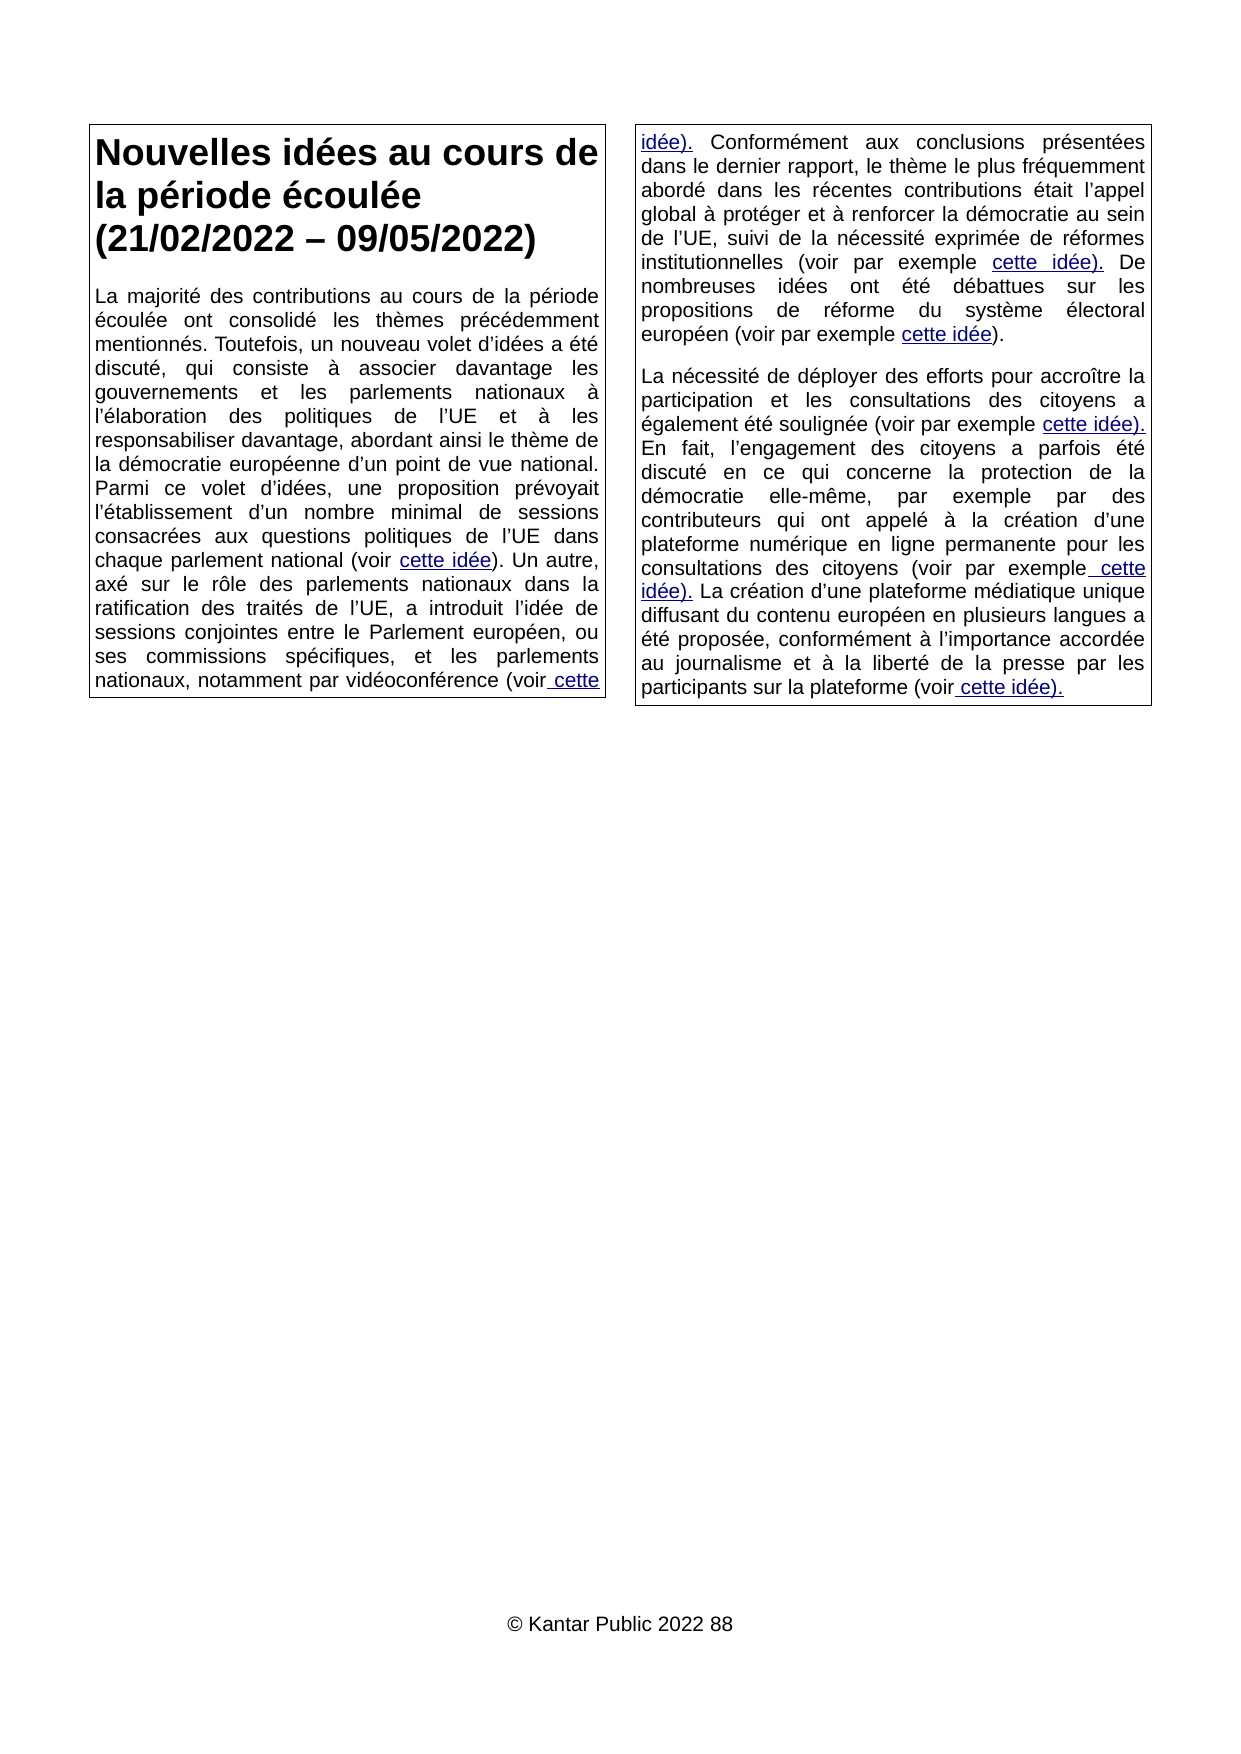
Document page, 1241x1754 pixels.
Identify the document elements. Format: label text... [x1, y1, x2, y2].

text La nécessité de déployer des efforts pour accroître la participation et les consultations des citoyens a également été soulignée (voir par exemple cette idée). En fait, l’engagement des citoyens a parfois été discuté en ce qui concerne la protection de la démocratie elle-même, par exemple par des contributeurs qui ont appelé à la création d’une plateforme numérique en ligne permanente pour les consultations des citoyens (voir par exemple cette idée). La création d’une plateforme médiatique unique diffusant du contenu européen en plusieurs langues a été proposée, conformément à l’importance accordée au journalisme et à la liberté de la presse par les participants sur la plateforme (voir cette idée). [636, 358, 1151, 705]
text La majorité des contributions au cours de la période écoulée ont consolidé les thèmes précédemment mentionnés. Toutefois, un nouveau volet d’idées a été discuté, qui consiste à associer davantage les gouvernements et les parlements nationaux à l’élaboration des politiques de l’UE et à les responsabiliser davantage, abordant ainsi le thème de la démocratie européenne d’un point de vue national. Parmi ce volet d’idées, une proposition prévoyait l’établissement d’un nombre minimal de sessions consacrées aux questions politiques de l’UE dans chaque parlement national (voir cette idée). Un autre, axé sur le rôle des parlements nationaux dans la ratification des traités de l’UE, a introduit l’idée de sessions conjointes entre le Parlement européen, ou ses commissions spécifiques, et les parlements nationaux, notamment par vidéoconférence (voir cette [90, 278, 605, 697]
text idée). Conformément aux conclusions présentées dans le dernier rapport, le thème le plus fréquemment abordé dans les récentes contributions était l’appel global à protéger et à renforcer la démocratie au sein de l’UE, suivi de la nécessité exprimée de réformes institutionnelles (voir par exemple cette idée). De nombreuses idées ont été débattues sur les propositions de réforme du système électoral européen (voir par exemple cette idée). [636, 125, 1151, 352]
subtitle Nouvelles idées au cours de la période écoulée (21/02/2022 – 09/05/2022) [90, 125, 605, 266]
